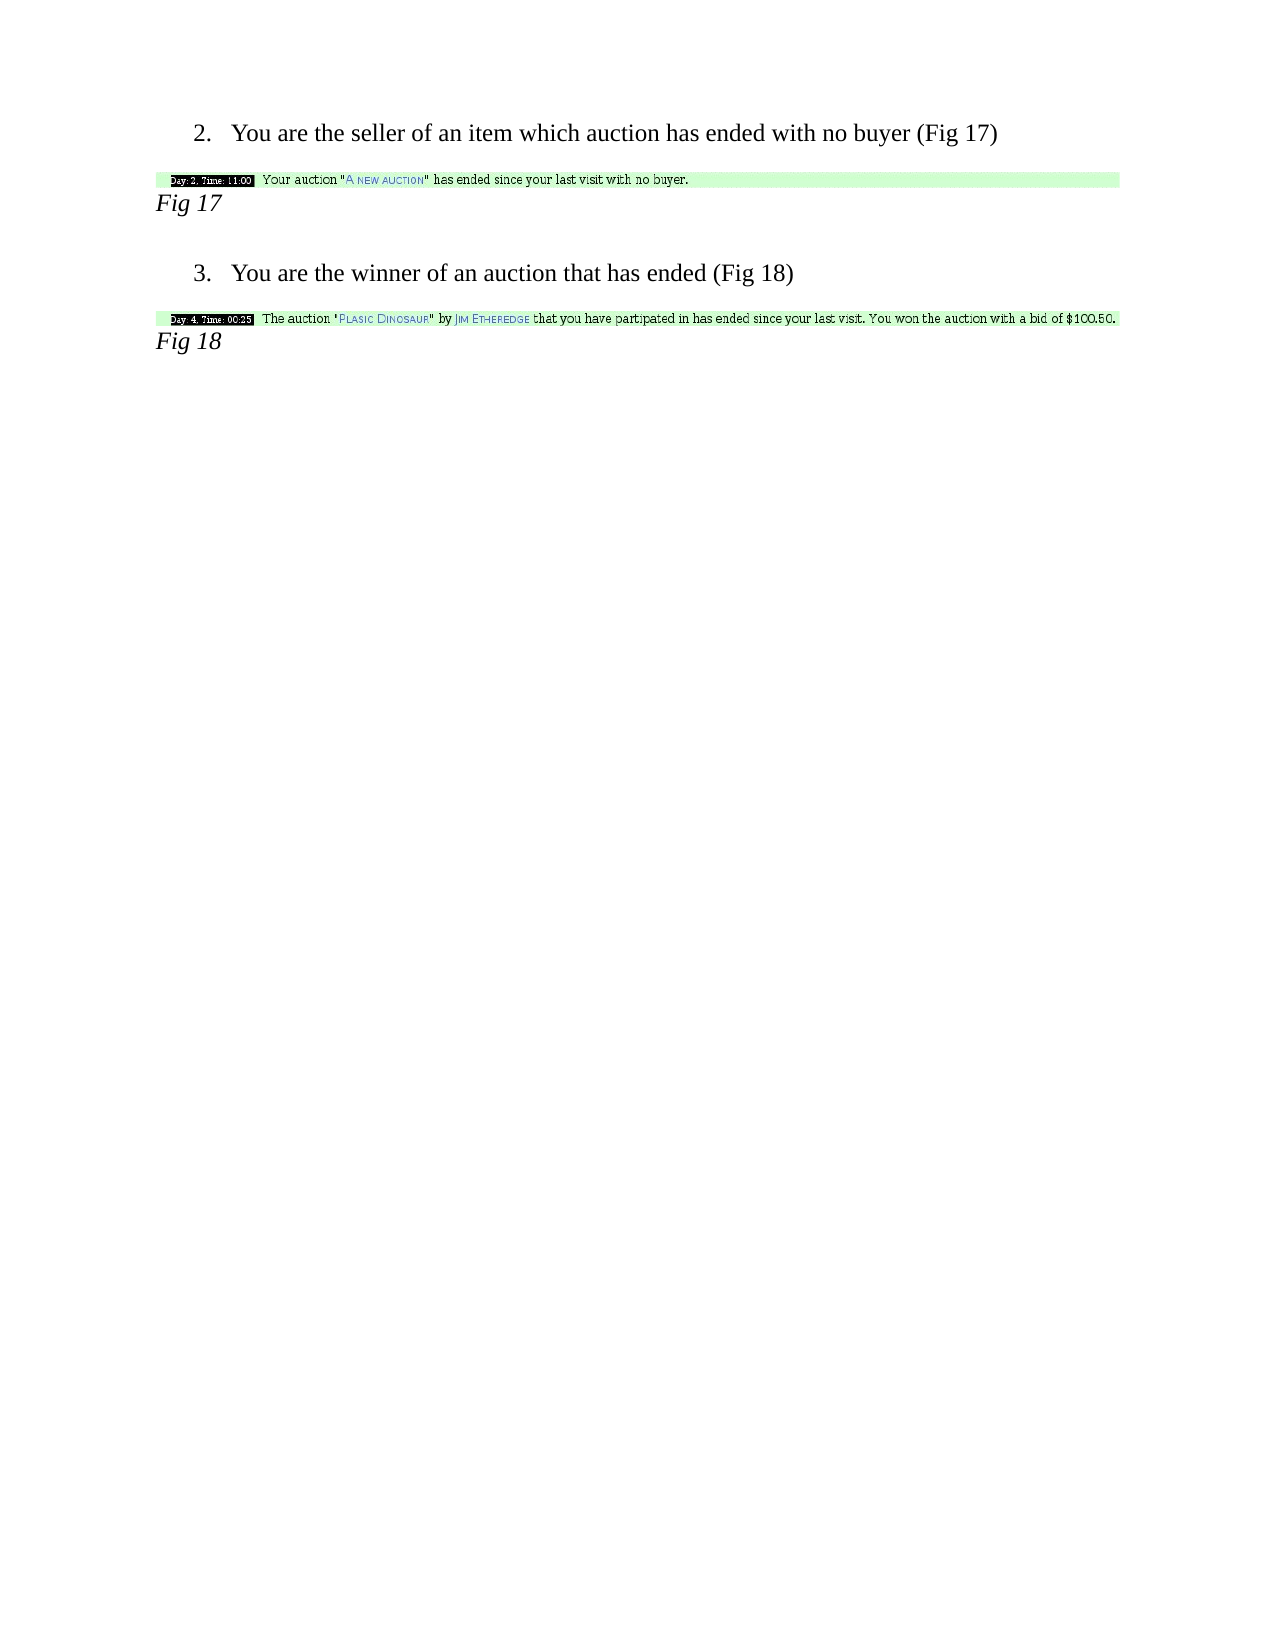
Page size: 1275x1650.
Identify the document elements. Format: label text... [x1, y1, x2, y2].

picture [155, 172, 1120, 188]
list Fig 17 [156, 188, 1119, 217]
list You are the winner of an auction that has ended (Fig 18) [193, 258, 1157, 287]
text Fig 18 [156, 326, 1119, 355]
picture [155, 311, 1120, 326]
list You are the seller of an item which auction has ended with no buyer (Fig 17) [193, 118, 1157, 147]
